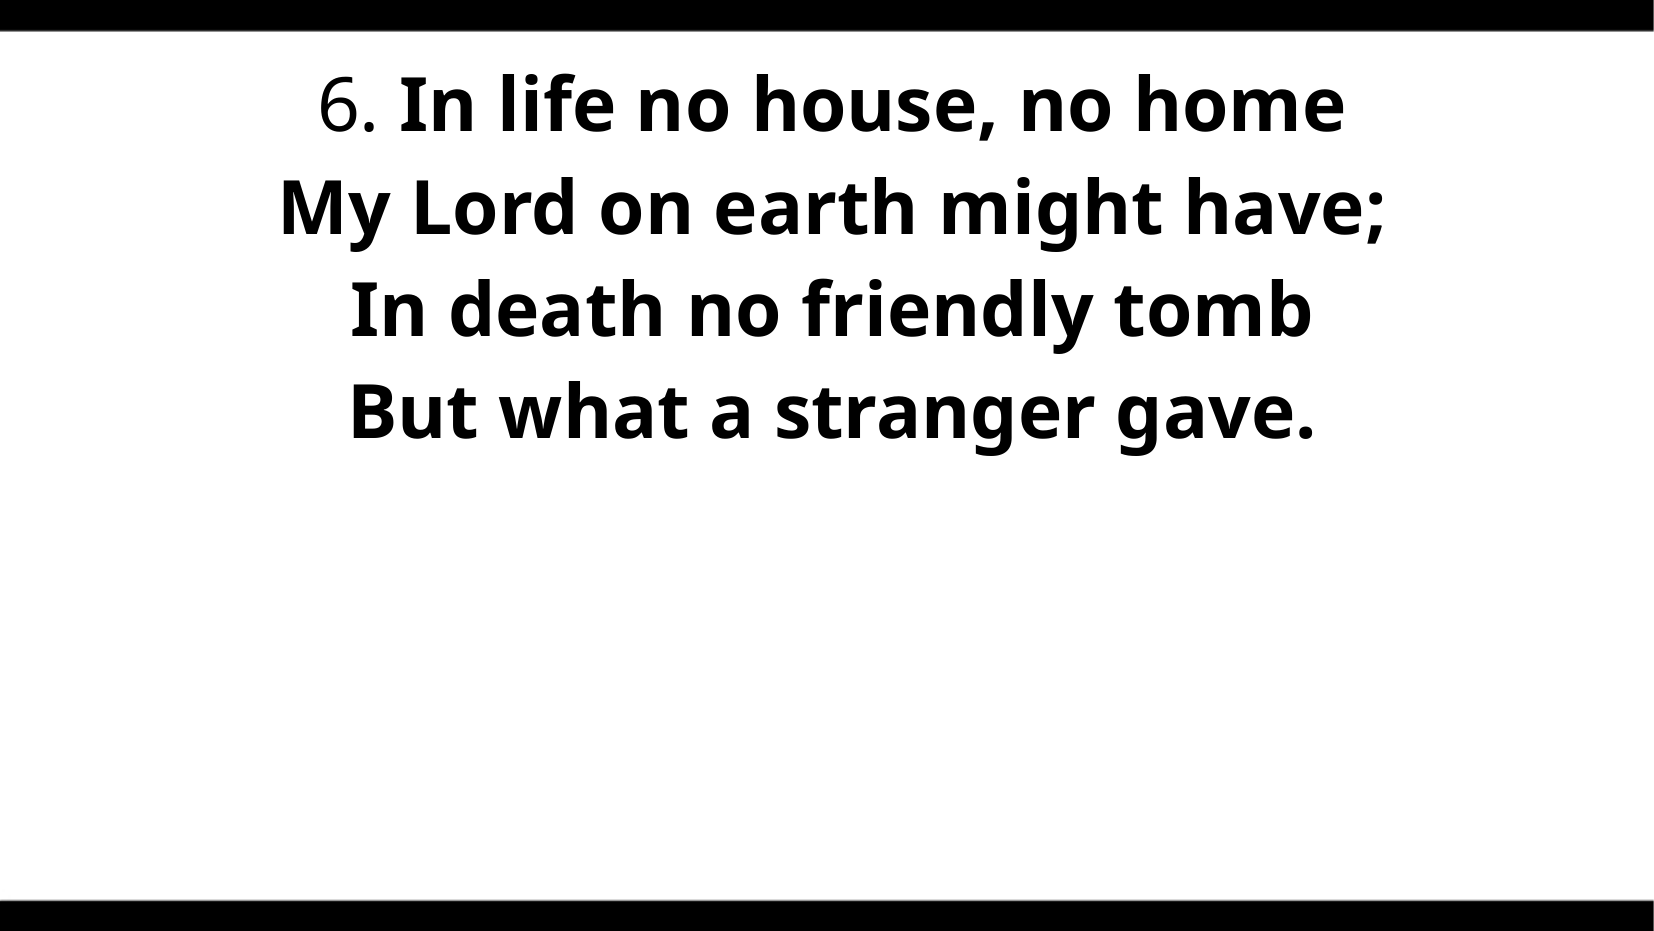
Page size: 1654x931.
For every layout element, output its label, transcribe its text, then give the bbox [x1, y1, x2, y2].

text_box 6. In life no house, no home My Lord on earth might have; In death no friendly tomb But what a stranger gave. [75, 44, 1591, 459]
picture [0, 0, 1654, 931]
